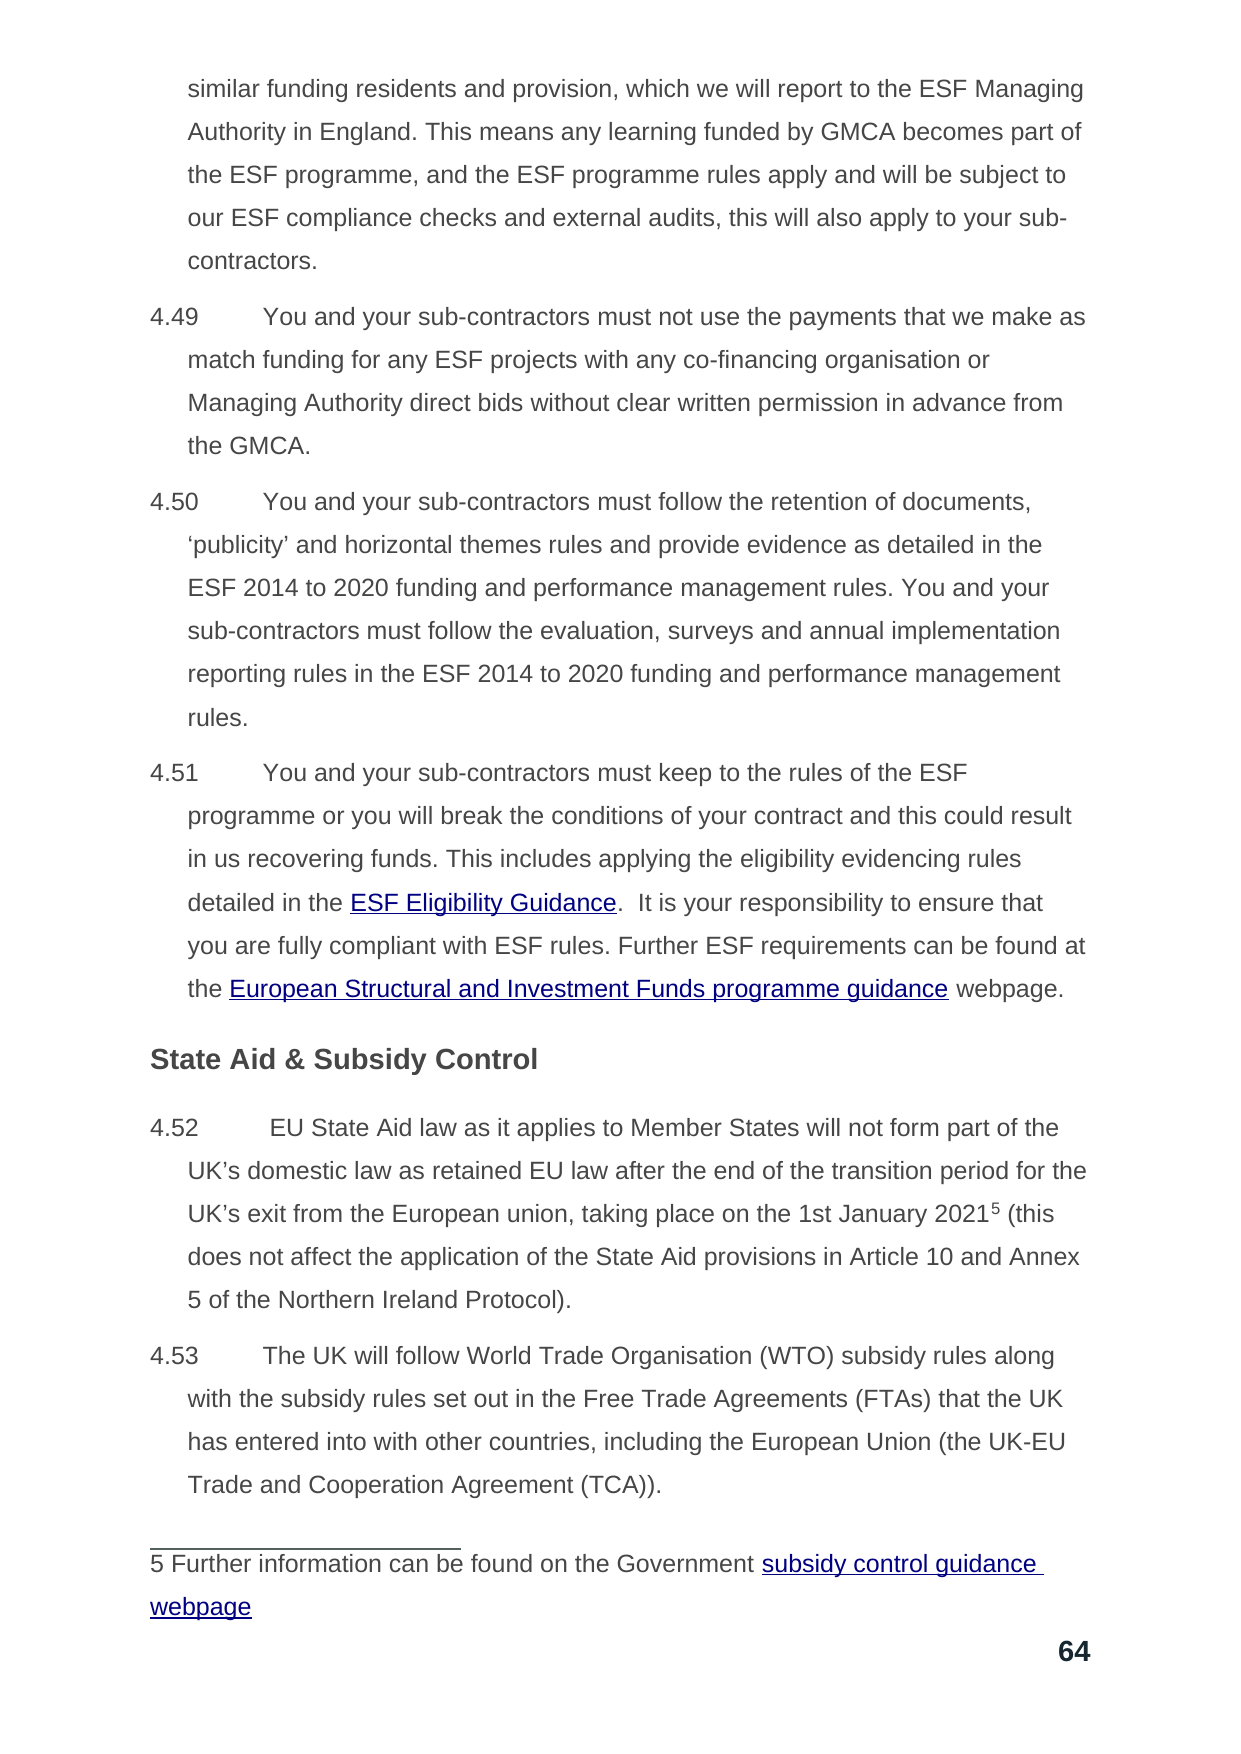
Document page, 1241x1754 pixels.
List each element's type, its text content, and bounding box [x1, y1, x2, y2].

list You and your sub-contractors must follow the retention of documents, ‘publicity’ and horizontal themes rules and provide evidence as detailed in the ESF 2014 to 2020 funding and performance management rules. You and your sub-contractors must follow the evaluation, surveys and annual implementation reporting rules in the ESF 2014 to 2020 funding and performance management rules. [150, 487, 1090, 731]
list You and your sub-contractors must keep to the rules of the ESF programme or you will break the conditions of your contract and this could result in us recovering funds. This includes applying the eligibility evidencing rules detailed in the ESF Eligibility Guidance. It is your responsibility to ensure that you are fully compliant with ESF rules. Further ESF requirements can be found at the European Structural and Investment Funds programme guidance webpage. [150, 758, 1090, 1003]
list similar funding residents and provision, which we will report to the ESF Managing Authority in England. This means any learning funded by GMCA becomes part of the ESF programme, and the ESF programme rules apply and will be subject to our ESF compliance checks and external audits, this will also apply to your sub-contractors. [150, 74, 1090, 275]
subtitle State Aid & Subsidy Control [150, 1042, 1090, 1076]
list The UK will follow World Trade Organisation (WTO) subsidy rules along with the subsidy rules set out in the Free Trade Agreements (FTAs) that the UK has entered into with other countries, including the European Union (the UK-EU Trade and Cooperation Agreement (TCA)). [150, 1341, 1090, 1499]
list Further information can be found on the Government subsidy control guidance webpage [150, 1549, 1090, 1621]
list EU State Aid law as it applies to Member States will not form part of the UK’s domestic law as retained EU law after the end of the transition period for the UK’s exit from the European union, taking place on the 1st January 2021 (this does not affect the application of the State Aid provisions in Article 10 and Annex 5 of the Northern Ireland Protocol). [150, 1113, 1090, 1314]
list You and your sub-contractors must not use the payments that we make as match funding for any ESF projects with any co-financing organisation or Managing Authority direct bids without clear written permission in advance from the GMCA. [150, 302, 1090, 460]
